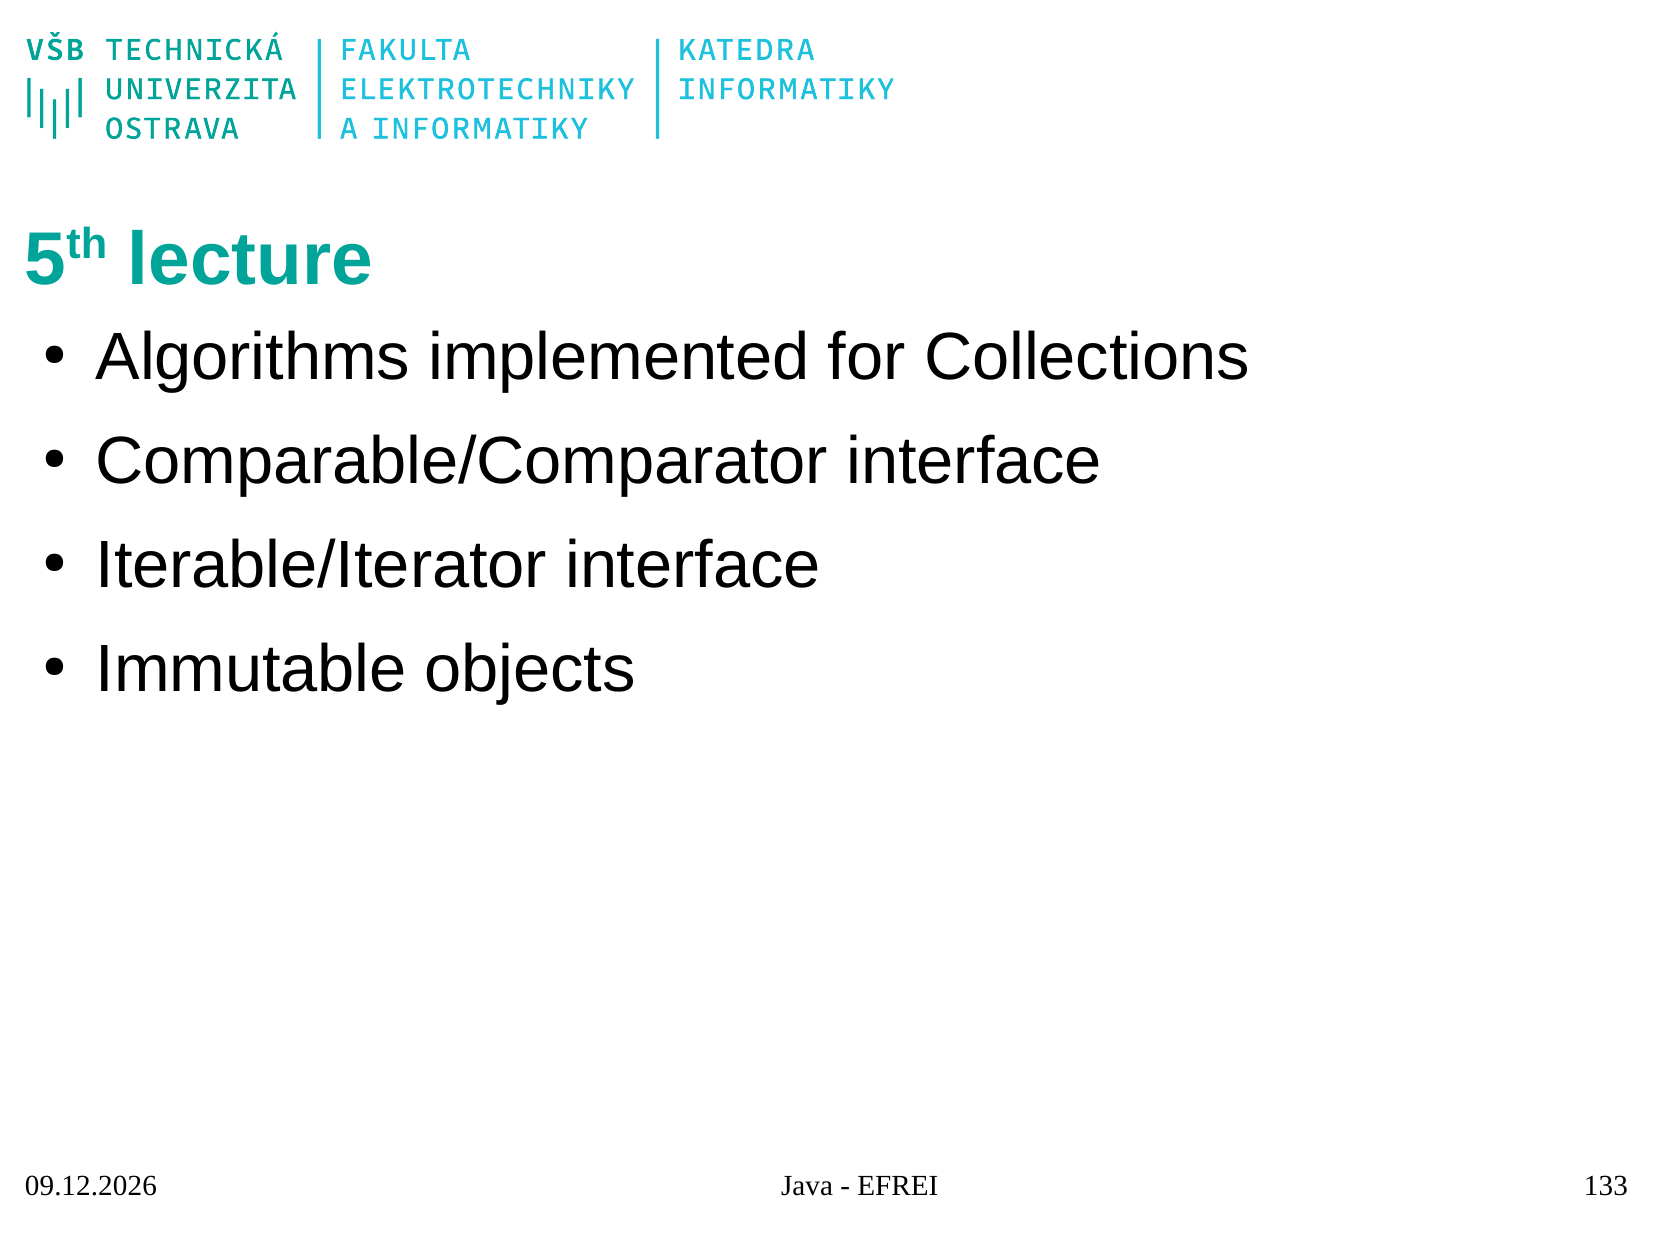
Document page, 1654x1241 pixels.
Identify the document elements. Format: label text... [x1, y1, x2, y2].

picture [26, 31, 894, 139]
list Algorithms implemented for Collections Comparable/Comparator interface Iterable/Iterator interface Immutable objects [24, 318, 1629, 1146]
title 5th lecture [24, 169, 1629, 300]
